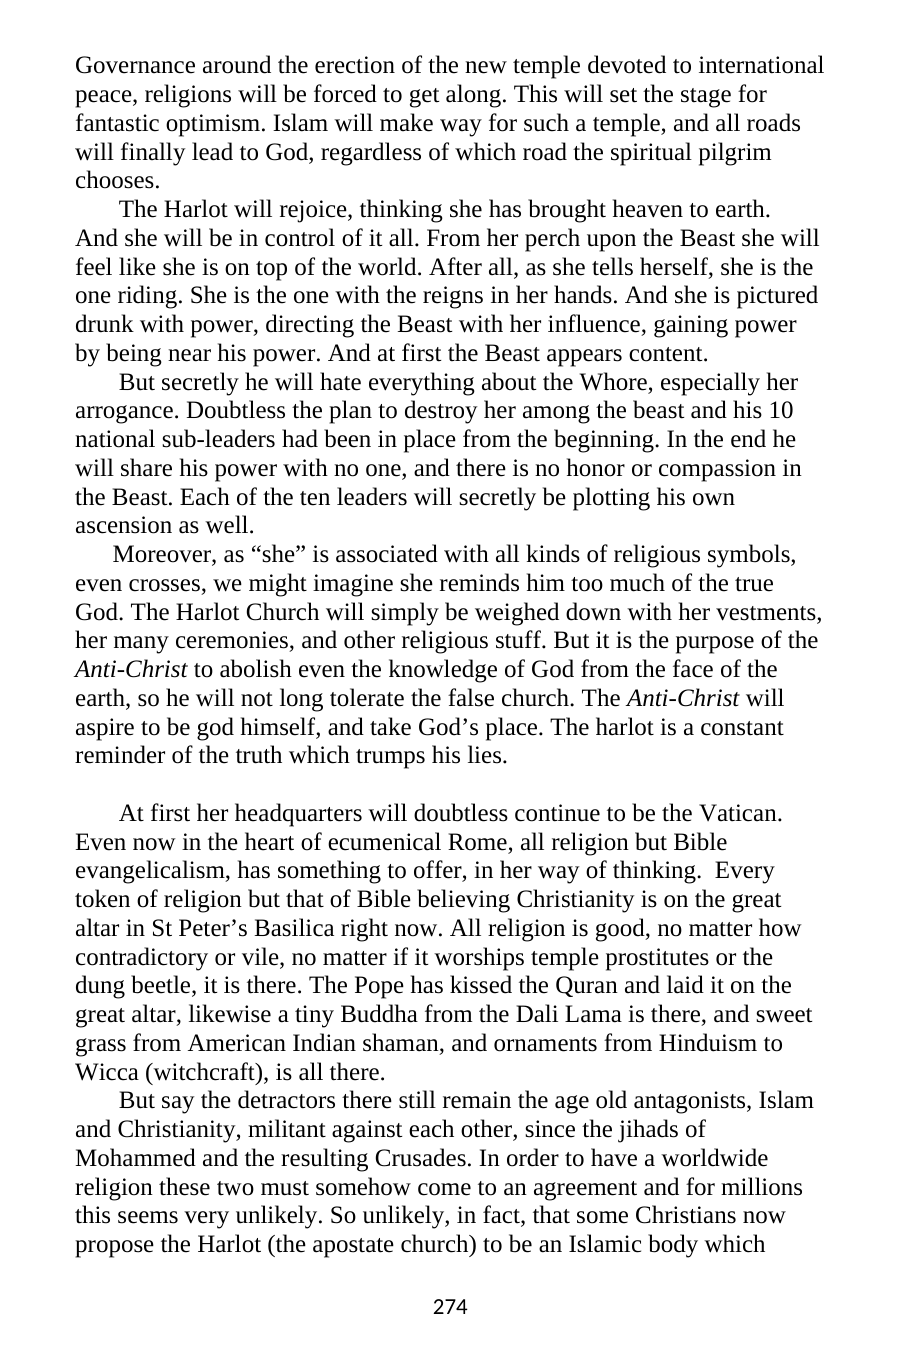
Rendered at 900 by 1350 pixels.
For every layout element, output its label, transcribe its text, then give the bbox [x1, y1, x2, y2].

text Governance around the erection of the new temple devoted to international peace, religions will be forced to get along. This will set the stage for fantastic optimism. Islam will make way for such a temple, and all roads will finally lead to God, regardless of which road the spiritual pilgrim chooses. [75, 51, 825, 194]
text But secretly he will hate everything about the Whore, especially her arrogance. Doubtless the plan to destroy her among the beast and his 10 national sub-leaders had been in place from the beginning. In the end he will share his power with no one, and there is no honor or compassion in the Beast. Each of the ten leaders will secretly be plotting his own ascension as well. [75, 367, 825, 539]
text Moreover, as “she” is associated with all kinds of religious symbols, even crosses, we might imagine she reminds him too much of the true God. The Harlot Church will simply be weighed down with her vestments, her many ceremonies, and other religious stuff. But it is the purpose of the Anti-Christ to abolish even the knowledge of God from the face of the earth, so he will not long tolerate the false church. The Anti-Christ will aspire to be god himself, and take God’s place. The harlot is a constant reminder of the truth which trumps his lies. [75, 539, 825, 769]
text The Harlot will rejoice, thinking she has brought heaven to earth. And she will be in control of it all. From her perch upon the Beast she will feel like she is on top of the world. After all, as she tells herself, she is the one riding. She is the one with the reigns in her hands. And she is pictured drunk with power, directing the Beast with her influence, gaining power by being near his power. And at first the Beast appears content. [75, 194, 825, 367]
text But say the detractors there still remain the age old antagonists, Islam and Christianity, militant against each other, since the jihads of Mohammed and the resulting Crusades. In order to have a worldwide religion these two must somehow come to an agreement and for millions this seems very unlikely. So unlikely, in fact, that some Christians now propose the Harlot (the apostate church) to be an Islamic body which [75, 1086, 825, 1258]
text At first her headquarters will doubtless continue to be the Vatican. Even now in the heart of ecumenical Rome, all religion but Bible evangelicalism, has something to offer, in her way of thinking. Every token of religion but that of Bible believing Christianity is on the great altar in St Peter’s Basilica right now. All religion is good, no matter how contradictory or vile, no matter if it worships temple prostitutes or the dung beetle, it is there. The Pope has kissed the Quran and laid it on the great altar, likewise a tiny Buddha from the Dali Lama is there, and sweet grass from American Indian shaman, and ornaments from Hinduism to Wicca (witchcraft), is all there. [75, 798, 825, 1086]
